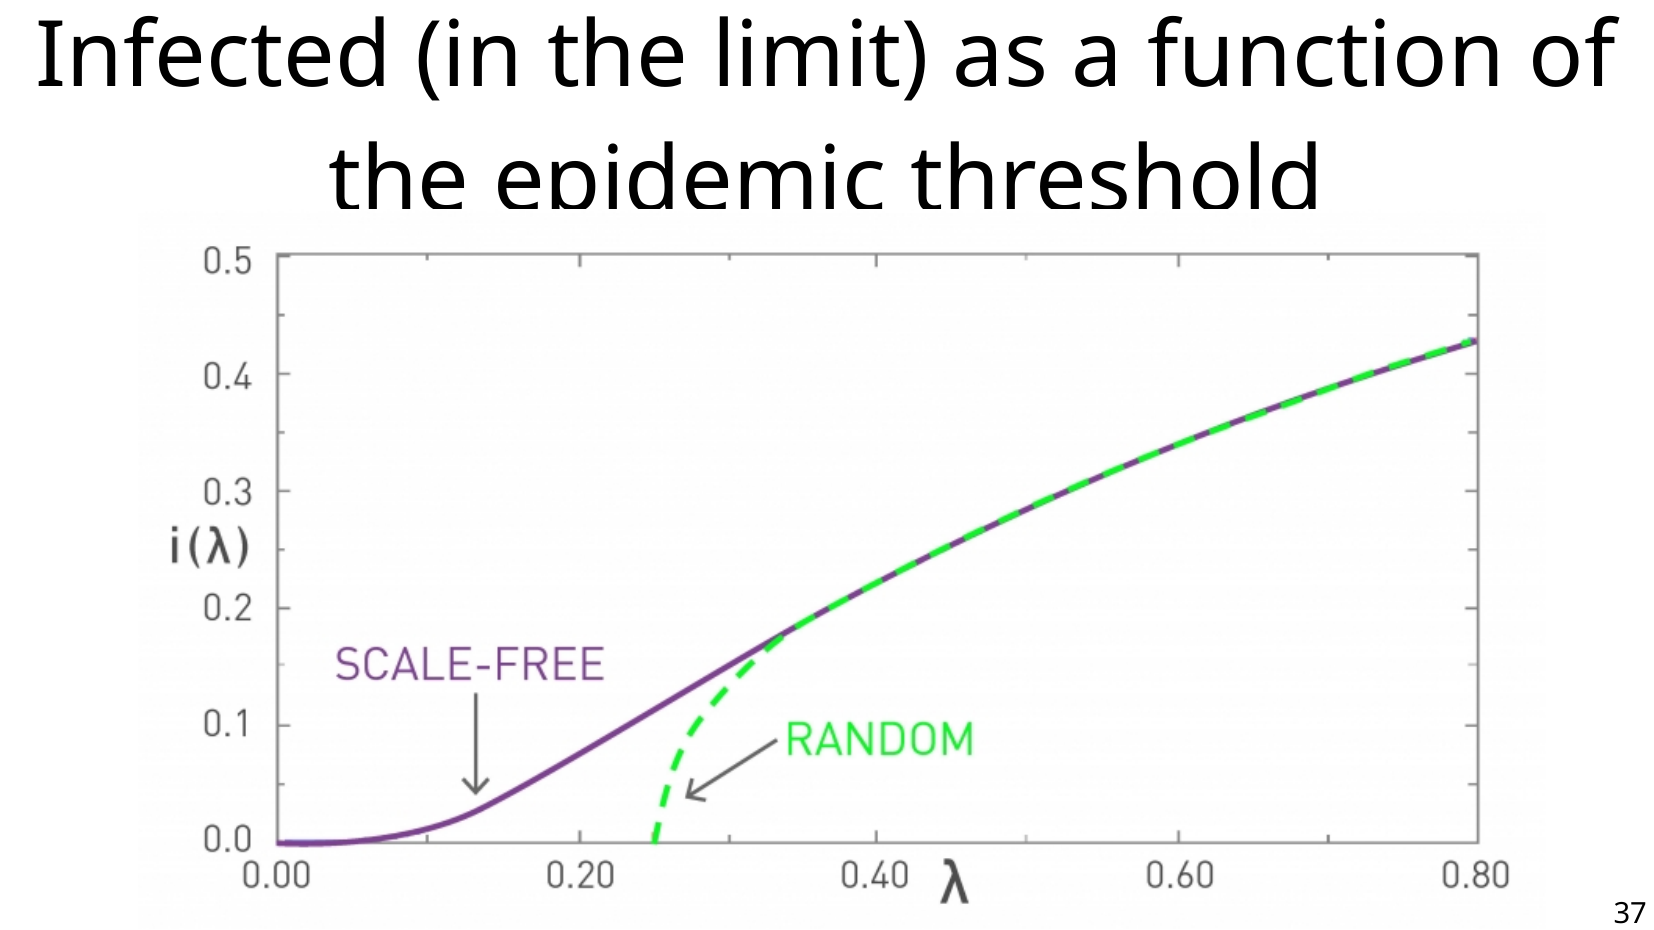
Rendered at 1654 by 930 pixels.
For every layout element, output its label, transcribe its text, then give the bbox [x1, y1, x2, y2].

picture [138, 209, 1546, 929]
title Infected (in the limit) as a function of the epidemic threshold [0, 1, 1653, 225]
